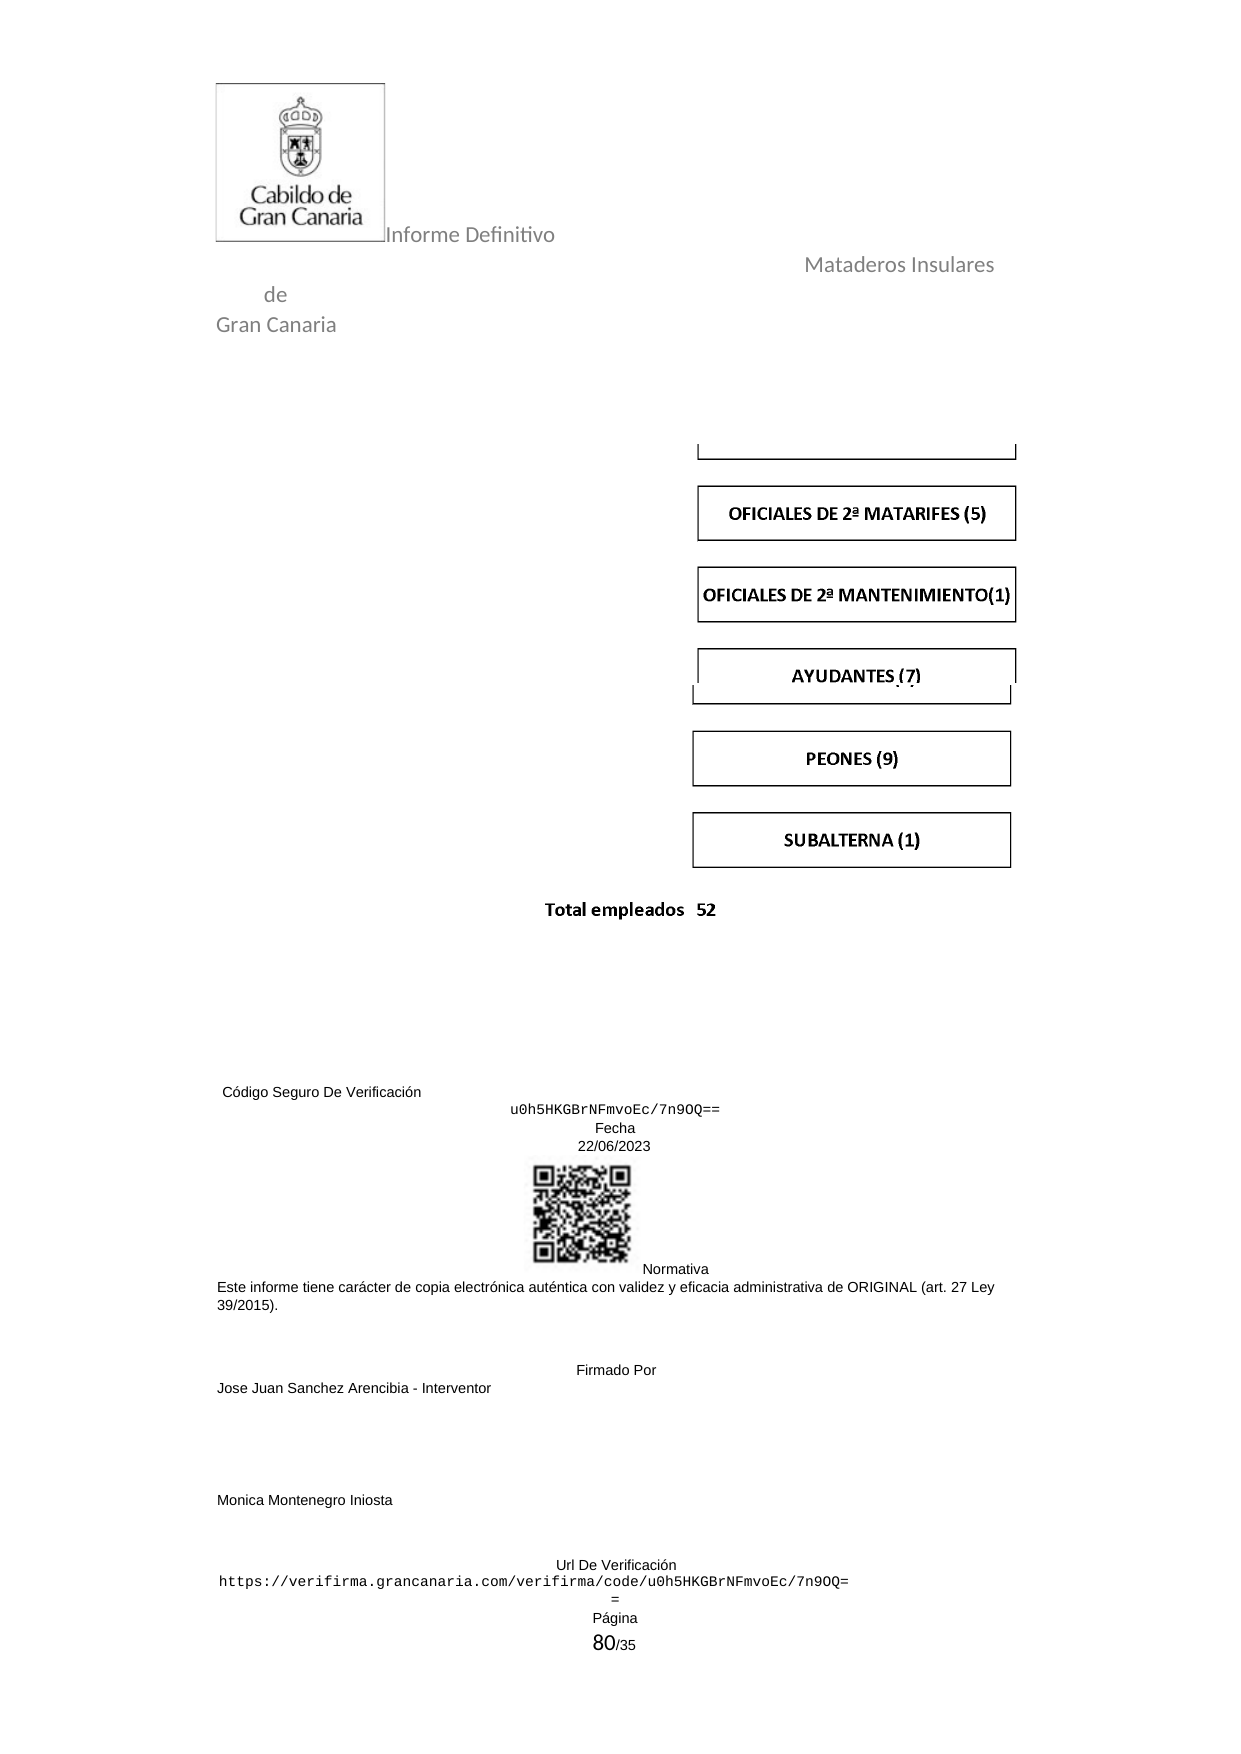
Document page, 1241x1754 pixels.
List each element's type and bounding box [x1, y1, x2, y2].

picture [220, 444, 1017, 683]
picture [523, 1155, 643, 1275]
picture [215, 685, 1012, 923]
picture [215, 83, 386, 242]
